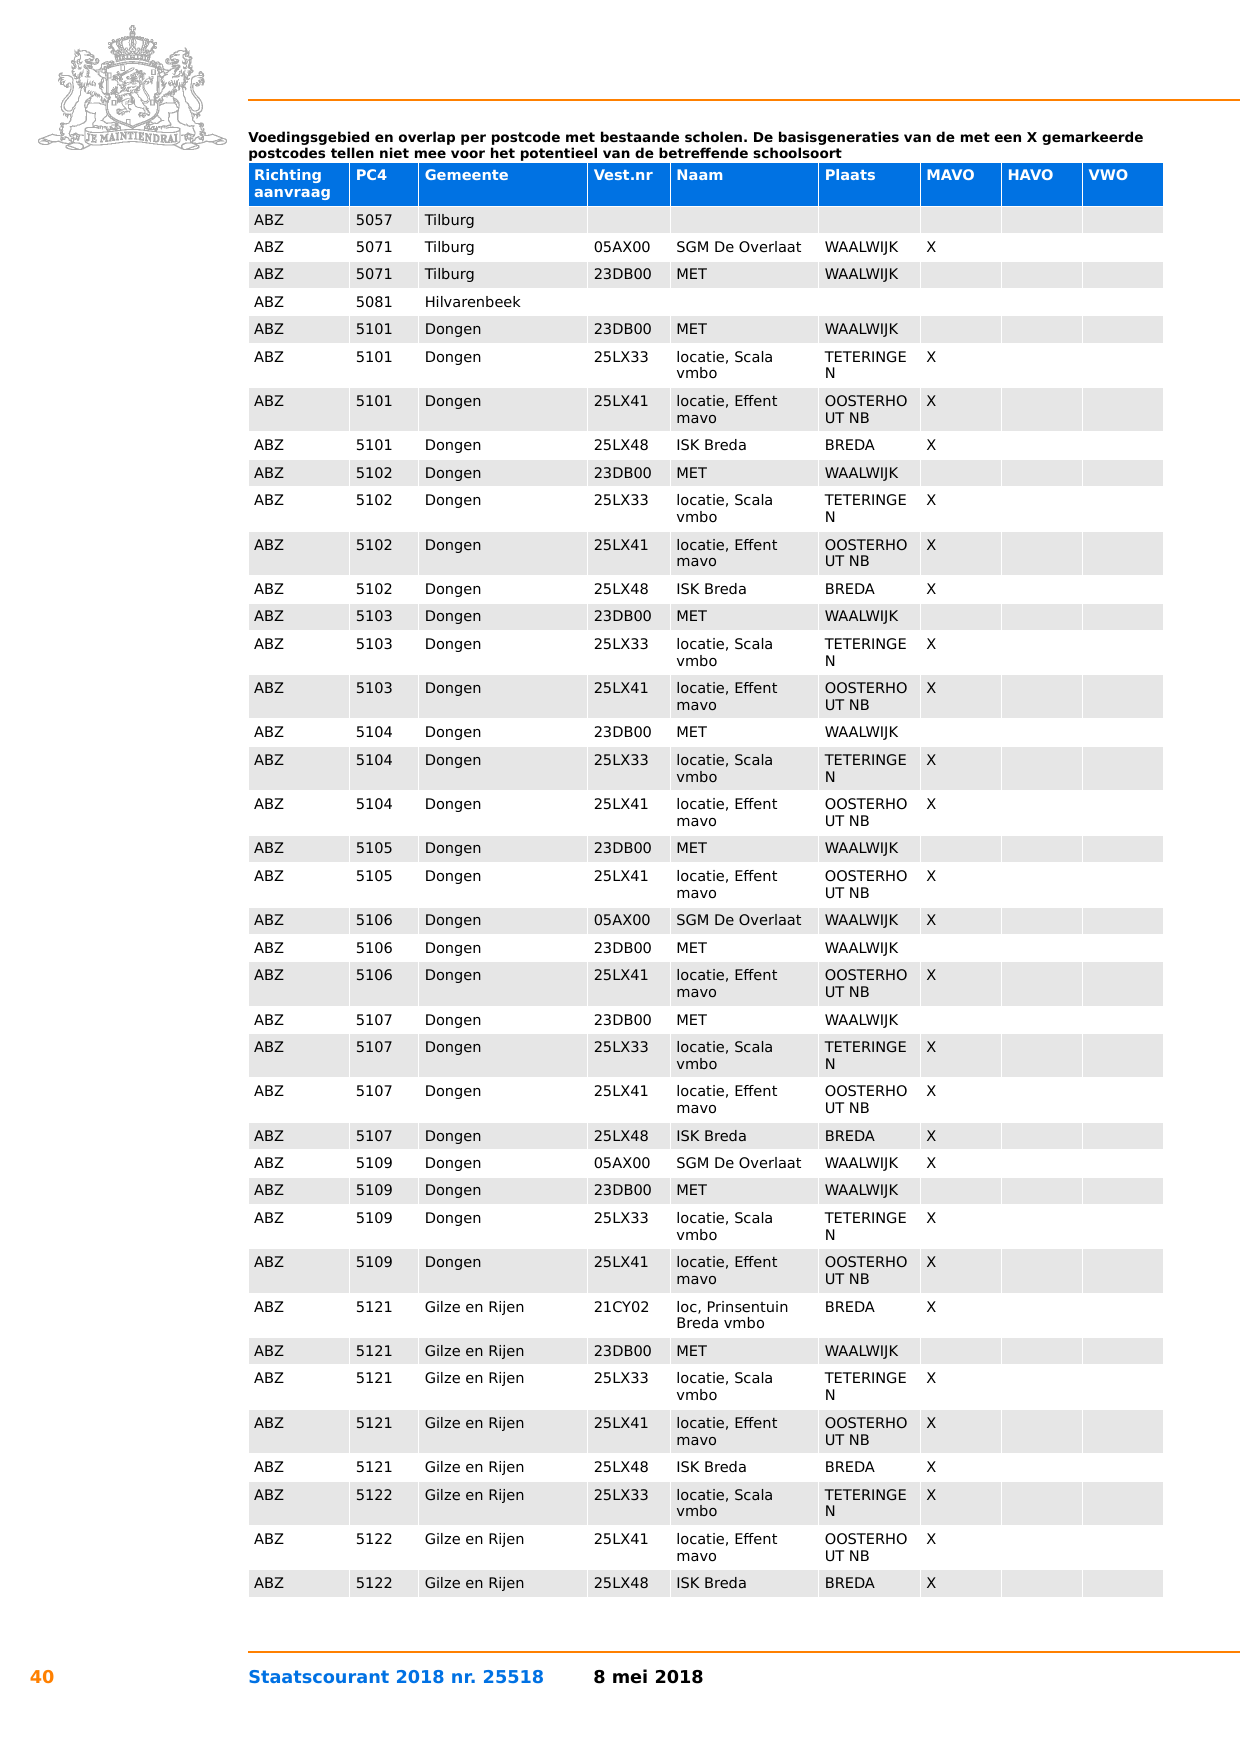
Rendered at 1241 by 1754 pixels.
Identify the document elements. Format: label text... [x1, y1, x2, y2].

table_cell X [921, 908, 1001, 934]
table_cell [1083, 791, 1163, 835]
table_cell locatie, Effent mavo [671, 1079, 818, 1122]
table_cell 25LX33 [588, 1482, 670, 1525]
table_cell ABZ [249, 487, 349, 531]
table_cell ABZ [249, 675, 349, 718]
table_cell 5102 [350, 532, 418, 575]
table_cell X [921, 1526, 1001, 1569]
table_cell [1083, 836, 1163, 862]
table_cell X [921, 1366, 1001, 1409]
table_cell [921, 316, 1001, 343]
table_cell 05AX00 [588, 234, 670, 261]
table_cell [1083, 576, 1163, 602]
table_cell X [921, 962, 1001, 1006]
table_cell BREDA [819, 433, 920, 459]
table_cell MET [671, 316, 818, 343]
table_cell Dongen [419, 747, 587, 790]
table_cell Naam [671, 163, 818, 206]
table_cell locatie, Scala vmbo [671, 747, 818, 790]
table_cell [1083, 962, 1163, 1006]
table_cell [1083, 1123, 1163, 1149]
table_cell ABZ [249, 1294, 349, 1337]
table_cell 25LX41 [588, 532, 670, 575]
table_cell OOSTERHOUT NB [819, 962, 920, 1006]
table_cell [1002, 1570, 1082, 1597]
table_cell ABZ [249, 604, 349, 630]
table_cell ABZ [249, 1079, 349, 1122]
table_cell Dongen [419, 1079, 587, 1122]
table_cell 25LX33 [588, 631, 670, 674]
table_cell 25LX33 [588, 487, 670, 531]
table_cell 5122 [350, 1482, 418, 1525]
table_cell [1002, 1410, 1082, 1453]
table_cell X [921, 675, 1001, 718]
table_cell X [921, 576, 1001, 602]
table_cell 5121 [350, 1410, 418, 1453]
table_cell X [921, 1249, 1001, 1293]
table_cell locatie, Effent mavo [671, 675, 818, 718]
table_cell 25LX48 [588, 1123, 670, 1149]
table_cell 5081 [350, 289, 418, 315]
table_cell locatie, Effent mavo [671, 532, 818, 575]
table_cell SGM De Overlaat [671, 908, 818, 934]
table_cell Dongen [419, 675, 587, 718]
table_cell Dongen [419, 1034, 587, 1077]
table_cell [1083, 1294, 1163, 1337]
table_cell SGM De Overlaat [671, 1150, 818, 1177]
table_cell ABZ [249, 1150, 349, 1177]
table_cell locatie, Effent mavo [671, 1249, 818, 1293]
table_cell 5107 [350, 1007, 418, 1033]
table_cell [1002, 935, 1082, 961]
table_cell 05AX00 [588, 908, 670, 934]
table_cell ABZ [249, 863, 349, 906]
table_cell [1002, 1150, 1082, 1177]
table_cell [1083, 863, 1163, 906]
table_cell ABZ [249, 1034, 349, 1077]
table_cell MET [671, 1338, 818, 1364]
table_cell ABZ [249, 433, 349, 459]
table_cell WAALWIJK [819, 604, 920, 630]
table_cell [1002, 1178, 1082, 1204]
table_cell [1083, 631, 1163, 674]
table_cell [1002, 532, 1082, 575]
table_cell OOSTERHOUT NB [819, 791, 920, 835]
table_cell ABZ [249, 1007, 349, 1033]
table_cell ABZ [249, 631, 349, 674]
table_cell OOSTERHOUT NB [819, 532, 920, 575]
table_cell [1002, 234, 1082, 261]
table_cell [671, 207, 818, 233]
table_cell [588, 207, 670, 233]
table_cell 5103 [350, 631, 418, 674]
table_cell Dongen [419, 1249, 587, 1293]
table_cell WAALWIJK [819, 234, 920, 261]
table_cell Gilze en Rijen [419, 1526, 587, 1569]
table_cell X [921, 1294, 1001, 1337]
table_cell 5057 [350, 207, 418, 233]
table_cell Dongen [419, 460, 587, 486]
table_cell BREDA [819, 1454, 920, 1481]
table_cell ABZ [249, 1570, 349, 1597]
table_cell 25LX41 [588, 1526, 670, 1569]
table_cell ABZ [249, 576, 349, 602]
table_cell ABZ [249, 1205, 349, 1248]
table_cell Gilze en Rijen [419, 1294, 587, 1337]
table_cell 23DB00 [588, 316, 670, 343]
table_cell [819, 207, 920, 233]
table_cell TETERINGEN [819, 1482, 920, 1525]
table_cell [1002, 1123, 1082, 1149]
table_cell [921, 935, 1001, 961]
table_cell locatie, Scala vmbo [671, 487, 818, 531]
table_cell Dongen [419, 1123, 587, 1149]
table_cell Dongen [419, 576, 587, 602]
table_cell VWO [1083, 163, 1163, 206]
table_cell Gilze en Rijen [419, 1482, 587, 1525]
table_cell ABZ [249, 1526, 349, 1569]
table_cell TETERINGEN [819, 631, 920, 674]
table_cell MET [671, 604, 818, 630]
table_cell Dongen [419, 908, 587, 934]
table_cell X [921, 532, 1001, 575]
table_cell 25LX41 [588, 863, 670, 906]
table_cell 5101 [350, 388, 418, 431]
table_cell Dongen [419, 791, 587, 835]
table_cell [671, 289, 818, 315]
table_cell Dongen [419, 487, 587, 531]
table_cell [1002, 289, 1082, 315]
table_cell MET [671, 262, 818, 288]
table_cell ISK Breda [671, 576, 818, 602]
table_cell ABZ [249, 344, 349, 387]
table_cell WAALWIJK [819, 1338, 920, 1364]
table_cell locatie, Scala vmbo [671, 344, 818, 387]
table_cell [1083, 487, 1163, 531]
table_cell [921, 1178, 1001, 1204]
table_cell TETERINGEN [819, 1205, 920, 1248]
table_cell 25LX41 [588, 791, 670, 835]
table_cell 25LX41 [588, 962, 670, 1006]
table_cell [1083, 1249, 1163, 1293]
table_cell Dongen [419, 631, 587, 674]
table_cell Gemeente [419, 163, 587, 206]
table_cell 5109 [350, 1150, 418, 1177]
table_cell 5122 [350, 1570, 418, 1597]
table_cell Gilze en Rijen [419, 1570, 587, 1597]
table_cell ISK Breda [671, 1454, 818, 1481]
table_cell [921, 1338, 1001, 1364]
table_cell X [921, 791, 1001, 835]
table_cell X [921, 1034, 1001, 1077]
table_cell 23DB00 [588, 1178, 670, 1204]
table_cell ABZ [249, 207, 349, 233]
table_cell [1083, 316, 1163, 343]
table_cell 5107 [350, 1123, 418, 1149]
table_cell locatie, Scala vmbo [671, 1482, 818, 1525]
table_cell Gilze en Rijen [419, 1338, 587, 1364]
table_cell [1002, 460, 1082, 486]
table_cell MAVO [921, 163, 1001, 206]
table_cell X [921, 1410, 1001, 1453]
table_cell Dongen [419, 388, 587, 431]
table_cell 5121 [350, 1338, 418, 1364]
table_cell X [921, 1150, 1001, 1177]
table_cell [1083, 460, 1163, 486]
table_cell [1083, 1454, 1163, 1481]
table_cell BREDA [819, 1570, 920, 1597]
table_cell ABZ [249, 1482, 349, 1525]
table_cell [1083, 1178, 1163, 1204]
table_cell [1002, 1366, 1082, 1409]
table_cell OOSTERHOUT NB [819, 1526, 920, 1569]
table_cell locatie, Scala vmbo [671, 1205, 818, 1248]
table_cell [921, 836, 1001, 862]
table_cell locatie, Effent mavo [671, 962, 818, 1006]
table_cell 5107 [350, 1079, 418, 1122]
table_cell WAALWIJK [819, 1007, 920, 1033]
table_cell Vest.nr [588, 163, 670, 206]
table_cell [1002, 316, 1082, 343]
table_cell 5103 [350, 604, 418, 630]
table_cell OOSTERHOUT NB [819, 675, 920, 718]
table_cell OOSTERHOUT NB [819, 1249, 920, 1293]
table_cell [1083, 908, 1163, 934]
table_cell locatie, Effent mavo [671, 1526, 818, 1569]
table_cell TETERINGEN [819, 1034, 920, 1077]
table_cell X [921, 863, 1001, 906]
table_cell PC4 [350, 163, 418, 206]
table_cell WAALWIJK [819, 908, 920, 934]
table_cell X [921, 487, 1001, 531]
table_cell [1002, 836, 1082, 862]
table_cell 5101 [350, 344, 418, 387]
table_cell Dongen [419, 316, 587, 343]
table_cell WAALWIJK [819, 836, 920, 862]
table_cell 5122 [350, 1526, 418, 1569]
table_cell [1002, 1034, 1082, 1077]
table_cell 5106 [350, 935, 418, 961]
table_cell locatie, Scala vmbo [671, 1034, 818, 1077]
table_cell [1083, 675, 1163, 718]
table_cell WAALWIJK [819, 1150, 920, 1177]
table_cell TETERINGEN [819, 1366, 920, 1409]
table_cell 25LX41 [588, 675, 670, 718]
table_cell [921, 1007, 1001, 1033]
table_cell [1083, 1410, 1163, 1453]
table_cell locatie, Effent mavo [671, 863, 818, 906]
table_cell locatie, Scala vmbo [671, 1366, 818, 1409]
table_cell 5109 [350, 1178, 418, 1204]
table_cell X [921, 1482, 1001, 1525]
table_cell Dongen [419, 935, 587, 961]
table_cell MET [671, 1007, 818, 1033]
table_cell OOSTERHOUT NB [819, 863, 920, 906]
table_cell 5105 [350, 863, 418, 906]
table_cell Dongen [419, 720, 587, 746]
table_cell Dongen [419, 604, 587, 630]
table_cell Tilburg [419, 207, 587, 233]
table_cell [1002, 908, 1082, 934]
table_cell ABZ [249, 1178, 349, 1204]
table_cell 23DB00 [588, 1338, 670, 1364]
table_cell locatie, Effent mavo [671, 388, 818, 431]
table_cell MET [671, 836, 818, 862]
table_cell OOSTERHOUT NB [819, 1079, 920, 1122]
table_cell [921, 604, 1001, 630]
table_cell [1002, 863, 1082, 906]
table_cell 5101 [350, 433, 418, 459]
table_cell 5103 [350, 675, 418, 718]
table_cell ABZ [249, 1410, 349, 1453]
table_cell 5107 [350, 1034, 418, 1077]
table_cell ABZ [249, 720, 349, 746]
table_cell 5121 [350, 1366, 418, 1409]
table_cell TETERINGEN [819, 344, 920, 387]
table_cell TETERINGEN [819, 487, 920, 531]
table_cell X [921, 1454, 1001, 1481]
table_cell 25LX41 [588, 388, 670, 431]
table_cell [921, 460, 1001, 486]
table_cell 23DB00 [588, 262, 670, 288]
table_cell 23DB00 [588, 836, 670, 862]
table_cell Richting aanvraag [249, 163, 349, 206]
table_cell [1083, 1034, 1163, 1077]
table_cell WAALWIJK [819, 460, 920, 486]
table_cell [1083, 935, 1163, 961]
table_cell Dongen [419, 863, 587, 906]
table_cell [1083, 234, 1163, 261]
table_cell Dongen [419, 1205, 587, 1248]
table_cell Dongen [419, 1150, 587, 1177]
table_cell [1002, 1007, 1082, 1033]
table_cell [1002, 344, 1082, 387]
table_cell 25LX48 [588, 1454, 670, 1481]
table_cell 5101 [350, 316, 418, 343]
table_cell HAVO [1002, 163, 1082, 206]
table_cell 23DB00 [588, 935, 670, 961]
table_cell [1083, 388, 1163, 431]
table_cell locatie, Effent mavo [671, 791, 818, 835]
table_cell ISK Breda [671, 433, 818, 459]
table_cell [1002, 576, 1082, 602]
table_cell ABZ [249, 388, 349, 431]
table_cell ABZ [249, 747, 349, 790]
table_cell ABZ [249, 962, 349, 1006]
table_cell 25LX33 [588, 1366, 670, 1409]
table_cell X [921, 388, 1001, 431]
table_cell ISK Breda [671, 1570, 818, 1597]
table_cell 5121 [350, 1454, 418, 1481]
table_cell 5102 [350, 460, 418, 486]
table_cell ABZ [249, 1123, 349, 1149]
table_cell X [921, 1079, 1001, 1122]
table_cell ABZ [249, 908, 349, 934]
table_cell 5071 [350, 262, 418, 288]
table_cell BREDA [819, 1294, 920, 1337]
table_cell [1002, 631, 1082, 674]
table_cell [588, 289, 670, 315]
table_cell 25LX33 [588, 747, 670, 790]
table_cell [1002, 1526, 1082, 1569]
table_cell ABZ [249, 234, 349, 261]
table_cell Plaats [819, 163, 920, 206]
table_cell 5071 [350, 234, 418, 261]
table_cell MET [671, 460, 818, 486]
table_cell loc, Prinsentuin Breda vmbo [671, 1294, 818, 1337]
table_cell ABZ [249, 836, 349, 862]
table_cell 23DB00 [588, 460, 670, 486]
table_cell X [921, 433, 1001, 459]
table_cell TETERINGEN [819, 747, 920, 790]
table_cell [1083, 720, 1163, 746]
table_cell 5102 [350, 487, 418, 531]
table_cell [1002, 675, 1082, 718]
table_cell [1002, 1294, 1082, 1337]
table_cell Tilburg [419, 262, 587, 288]
table_cell [1002, 487, 1082, 531]
table_cell 21CY02 [588, 1294, 670, 1337]
table_cell 25LX48 [588, 433, 670, 459]
table_cell locatie, Effent mavo [671, 1410, 818, 1453]
table_cell 5109 [350, 1249, 418, 1293]
table_cell ABZ [249, 1366, 349, 1409]
table_cell ABZ [249, 460, 349, 486]
table_cell WAALWIJK [819, 935, 920, 961]
table_cell [921, 262, 1001, 288]
table_cell Dongen [419, 1178, 587, 1204]
table_cell Gilze en Rijen [419, 1454, 587, 1481]
table_cell ABZ [249, 289, 349, 315]
table_cell ABZ [249, 1249, 349, 1293]
table_cell ISK Breda [671, 1123, 818, 1149]
table_cell ABZ [249, 262, 349, 288]
table_cell SGM De Overlaat [671, 234, 818, 261]
table_cell Gilze en Rijen [419, 1366, 587, 1409]
table_cell Dongen [419, 344, 587, 387]
table_cell [1002, 262, 1082, 288]
table_cell 25LX41 [588, 1079, 670, 1122]
table_cell 5105 [350, 836, 418, 862]
table_cell [1002, 1205, 1082, 1248]
table_cell [1002, 791, 1082, 835]
table_cell MET [671, 935, 818, 961]
table_cell BREDA [819, 1123, 920, 1149]
table_cell Dongen [419, 836, 587, 862]
table_cell [1083, 1338, 1163, 1364]
table_cell [921, 289, 1001, 315]
table_header Voedingsgebied en overlap per postcode met bestaande scholen. De basisgeneraties van de met een X gemarkeerde postcodes tellen niet mee voor het potentieel van de betreffende schoolsoort [248, 130, 1163, 161]
table_cell [1083, 262, 1163, 288]
table_cell Dongen [419, 433, 587, 459]
table_cell Gilze en Rijen [419, 1410, 587, 1453]
table_cell ABZ [249, 316, 349, 343]
table_cell [921, 720, 1001, 746]
table_cell 25LX48 [588, 1570, 670, 1597]
table_cell [1002, 388, 1082, 431]
table_cell 5102 [350, 576, 418, 602]
table_cell X [921, 631, 1001, 674]
table_cell WAALWIJK [819, 720, 920, 746]
table_cell [1002, 1454, 1082, 1481]
table_cell 25LX33 [588, 344, 670, 387]
table_cell 5106 [350, 962, 418, 1006]
table_cell 5106 [350, 908, 418, 934]
table_cell [1083, 1526, 1163, 1569]
table_cell 23DB00 [588, 1007, 670, 1033]
table_cell X [921, 1123, 1001, 1149]
table_cell WAALWIJK [819, 262, 920, 288]
table_cell WAALWIJK [819, 316, 920, 343]
table_cell [1083, 604, 1163, 630]
table_cell 25LX33 [588, 1034, 670, 1077]
table_cell ABZ [249, 1338, 349, 1364]
table_cell X [921, 747, 1001, 790]
table_cell [1083, 1205, 1163, 1248]
table_cell [1083, 1150, 1163, 1177]
table_cell [1002, 433, 1082, 459]
table_cell 5104 [350, 720, 418, 746]
table_cell 23DB00 [588, 720, 670, 746]
table_cell 5121 [350, 1294, 418, 1337]
table_cell [1002, 1249, 1082, 1293]
table_cell [1083, 433, 1163, 459]
table_cell [1002, 1338, 1082, 1364]
table_cell OOSTERHOUT NB [819, 388, 920, 431]
table_cell [1083, 1570, 1163, 1597]
table_cell [1002, 747, 1082, 790]
table_cell [1083, 1079, 1163, 1122]
table_cell [1002, 962, 1082, 1006]
table_cell 25LX33 [588, 1205, 670, 1248]
table_cell [819, 289, 920, 315]
table_cell [921, 207, 1001, 233]
table_cell [1002, 207, 1082, 233]
table_cell [1002, 1482, 1082, 1525]
table_cell ABZ [249, 791, 349, 835]
table_cell 05AX00 [588, 1150, 670, 1177]
table_cell 23DB00 [588, 604, 670, 630]
table_cell Tilburg [419, 234, 587, 261]
table_cell [1083, 1366, 1163, 1409]
table_cell X [921, 1205, 1001, 1248]
table_cell Dongen [419, 1007, 587, 1033]
table_cell [1083, 207, 1163, 233]
table_cell locatie, Scala vmbo [671, 631, 818, 674]
table_cell BREDA [819, 576, 920, 602]
table_cell ABZ [249, 1454, 349, 1481]
table_cell WAALWIJK [819, 1178, 920, 1204]
table_cell OOSTERHOUT NB [819, 1410, 920, 1453]
table_cell [1083, 344, 1163, 387]
table_cell Hilvarenbeek [419, 289, 587, 315]
table_cell 5109 [350, 1205, 418, 1248]
table_cell [1002, 1079, 1082, 1122]
table_cell 25LX41 [588, 1410, 670, 1453]
table_cell [1002, 604, 1082, 630]
table_cell [1083, 289, 1163, 315]
table_cell 25LX41 [588, 1249, 670, 1293]
table_cell 5104 [350, 791, 418, 835]
table_cell X [921, 234, 1001, 261]
table_cell Dongen [419, 962, 587, 1006]
table_cell [1083, 747, 1163, 790]
table_cell Dongen [419, 532, 587, 575]
table_cell [1083, 1007, 1163, 1033]
table_cell [1002, 720, 1082, 746]
table_cell X [921, 344, 1001, 387]
table_cell [1083, 1482, 1163, 1525]
table_cell ABZ [249, 935, 349, 961]
table_cell MET [671, 720, 818, 746]
table_cell 5104 [350, 747, 418, 790]
table_cell 25LX48 [588, 576, 670, 602]
table_cell MET [671, 1178, 818, 1204]
picture [38, 25, 227, 150]
table_cell [1083, 532, 1163, 575]
table_cell X [921, 1570, 1001, 1597]
table_cell ABZ [249, 532, 349, 575]
